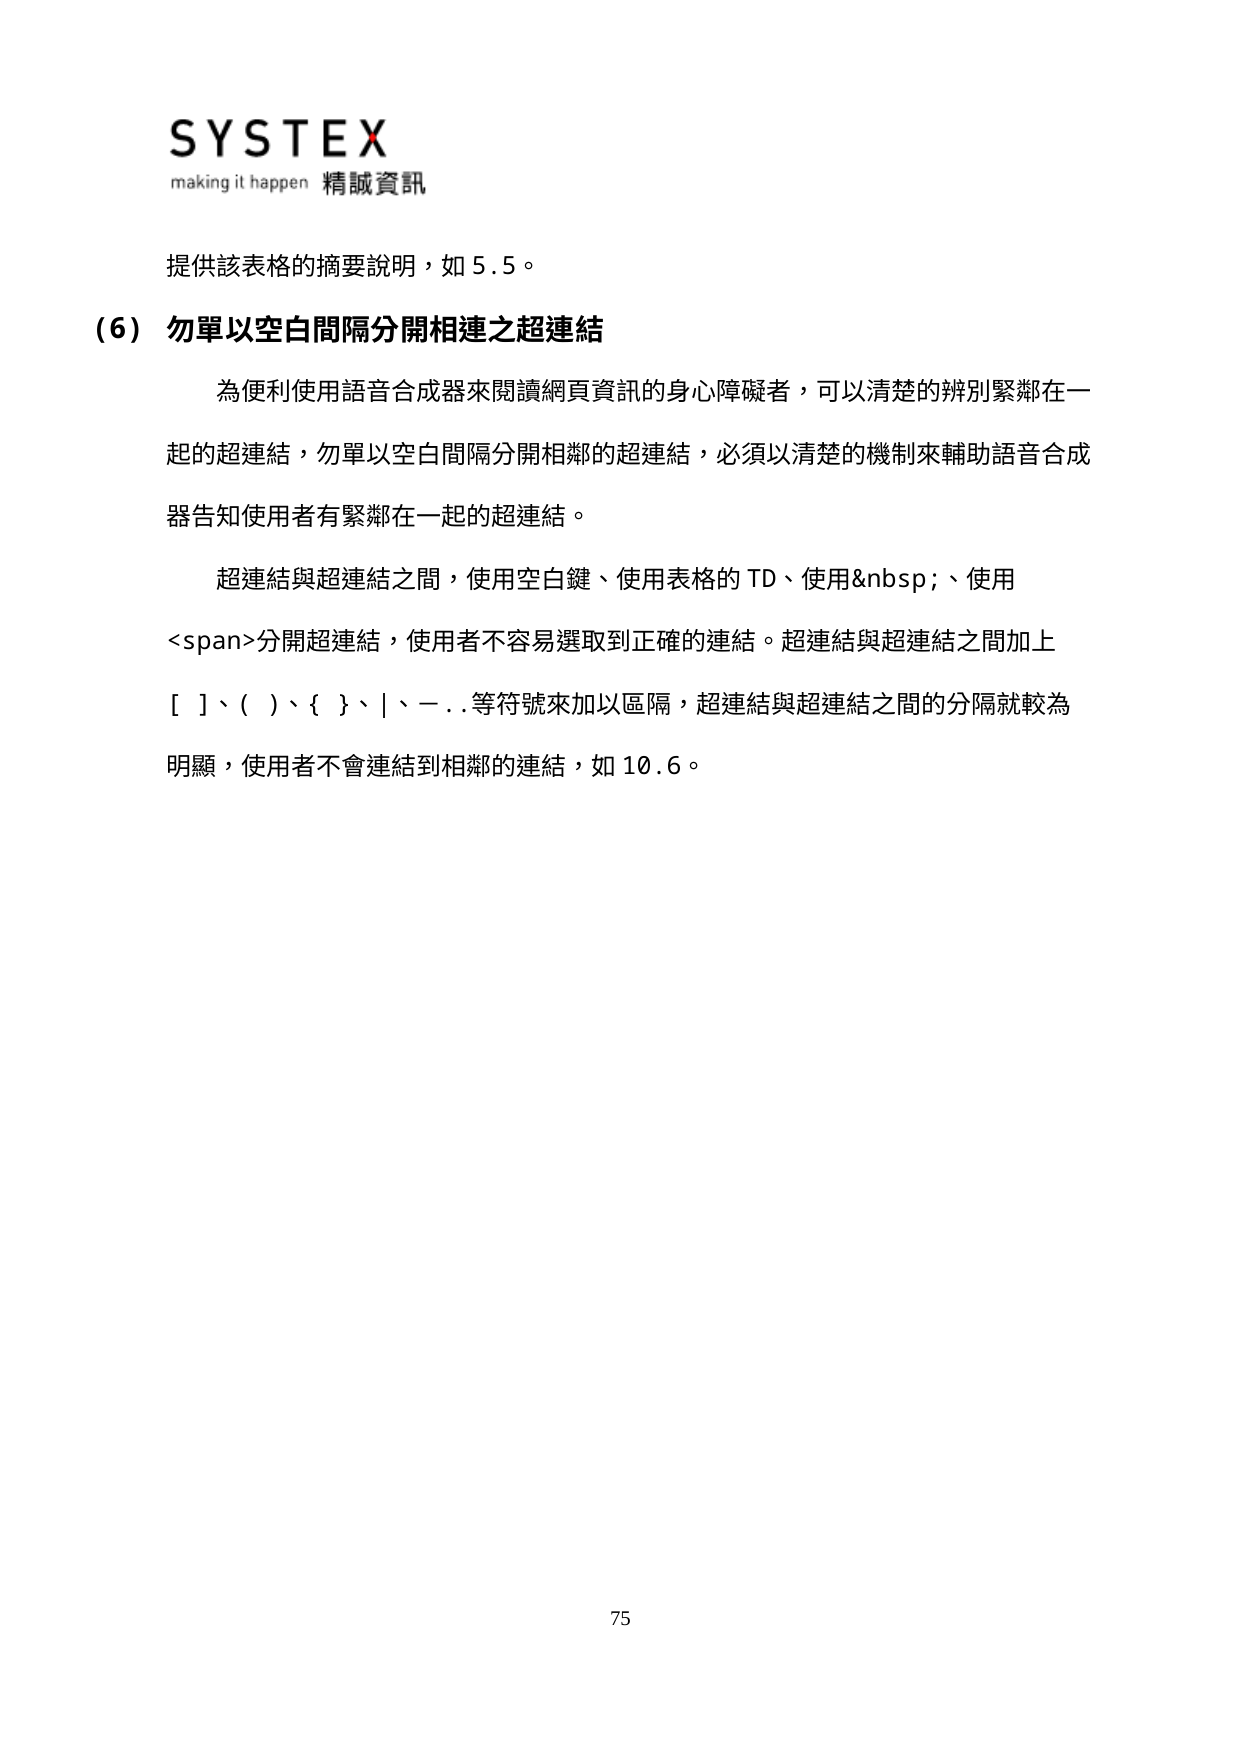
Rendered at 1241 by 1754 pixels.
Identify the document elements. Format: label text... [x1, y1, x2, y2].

list 勿單以空白間隔分開相連之超連結 [91, 286, 1092, 348]
text 為便利使用語音合成器來閱讀網頁資訊的身心障礙者，可以清楚的辨別緊鄰在一起的超連結，勿單以空白間隔分開相鄰的超連結，必須以清楚的機制來輔助語音合成器告知使用者有緊鄰在一起的超連結。 [166, 348, 1092, 536]
text 提供該表格的摘要說明，如5.5。 [166, 223, 1092, 286]
text 超連結與超連結之間，使用空白鍵、使用表格的TD、使用&nbsp;、使用<span>分開超連結，使用者不容易選取到正確的連結。超連結與超連結之間加上[ ]、( )、{ }、|、－..等符號來加以區隔，超連結與超連結之間的分隔就較為明顯，使用者不會連結到相鄰的連結，如10.6。 [166, 536, 1092, 786]
